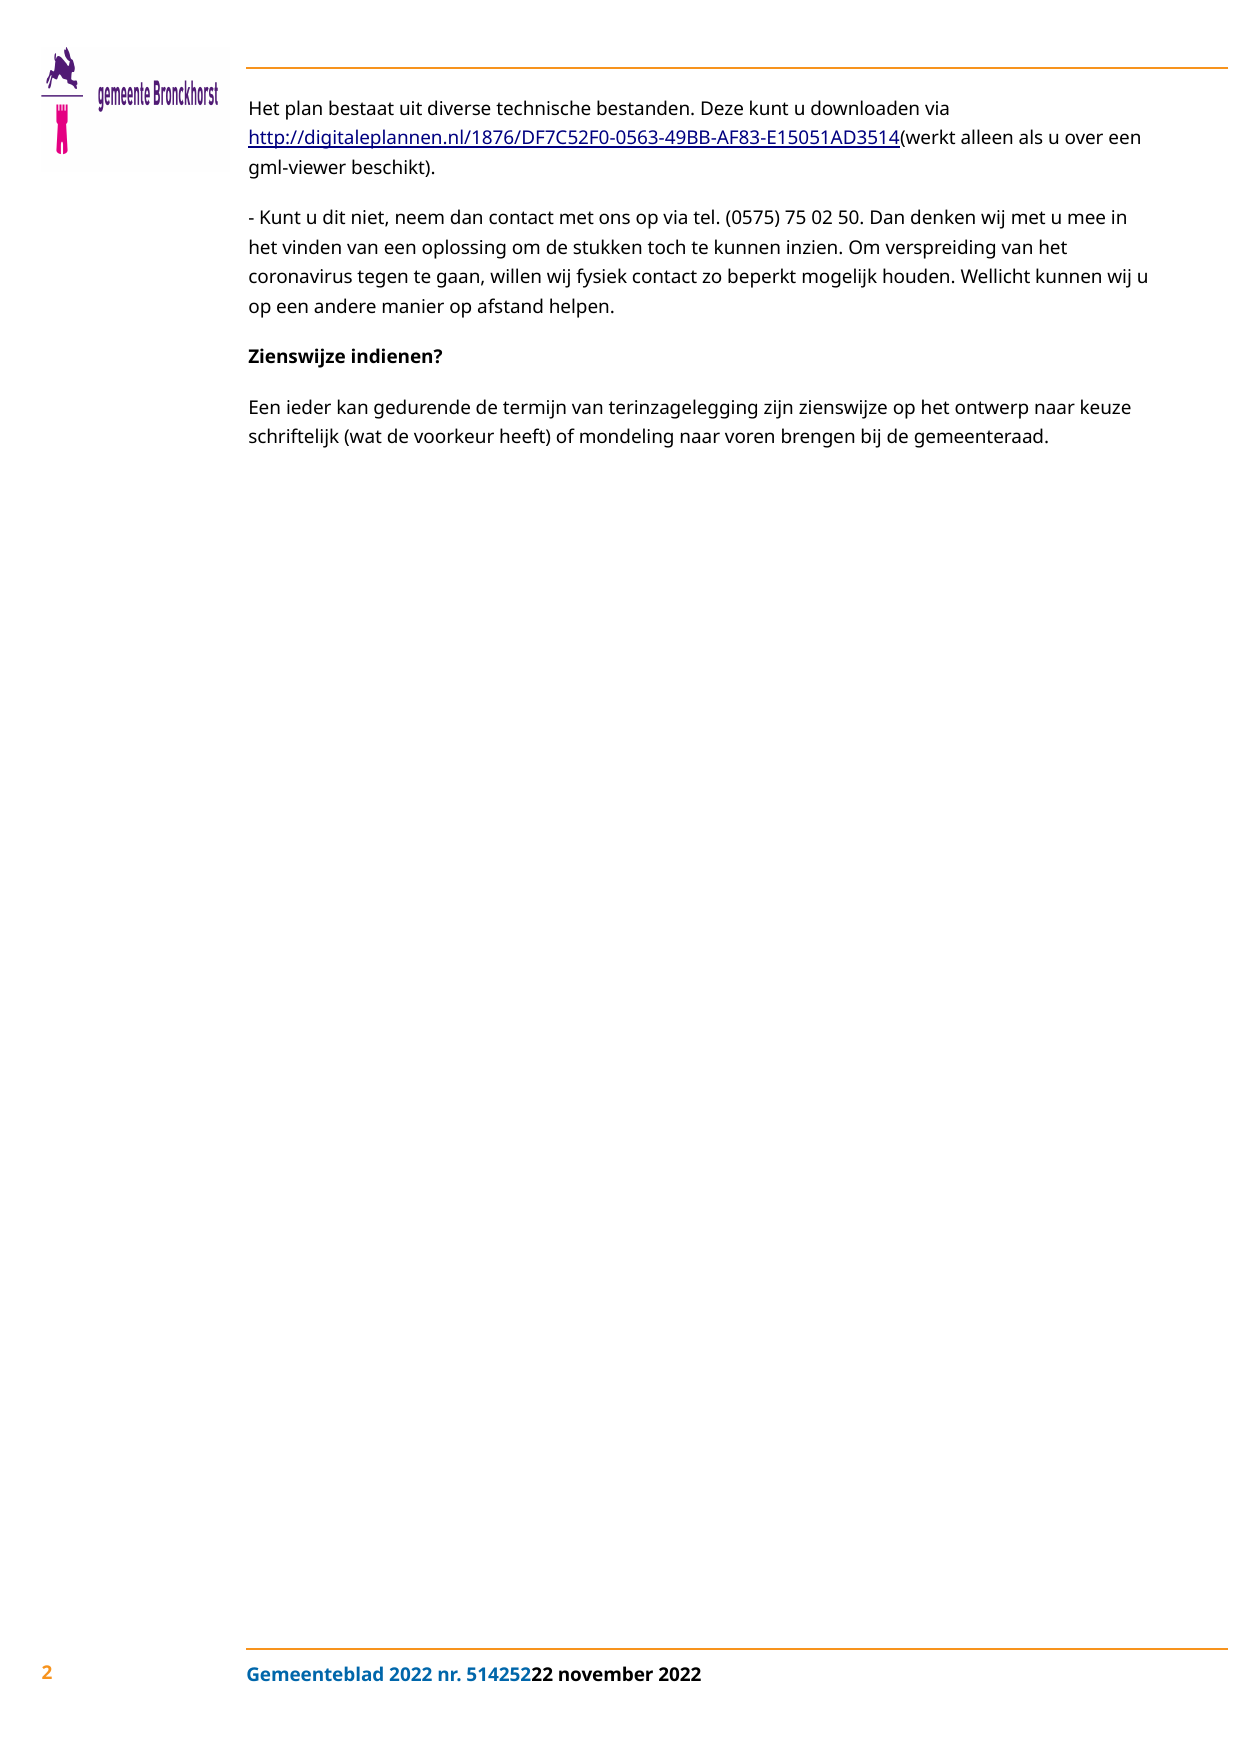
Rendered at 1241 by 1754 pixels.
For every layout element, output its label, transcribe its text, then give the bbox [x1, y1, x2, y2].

text - Kunt u dit niet, neem dan contact met ons op via tel. (0575) 75 02 50. Dan denken wij met u mee in het vinden van een oplossing om de stukken toch te kunnen inzien. Om verspreiding van het coronavirus tegen te gaan, willen wij fysiek contact zo beperkt mogelijk houden. Wellicht kunnen wij u op een andere manier op afstand helpen. [248, 204, 1152, 319]
picture [41, 47, 231, 172]
text Zienswijze indienen? [248, 343, 1152, 369]
text Een ieder kan gedurende de termijn van terinzagelegging zijn zienswijze op het ontwerp naar keuze schriftelijk (wat de voorkeur heeft) of mondeling naar voren brengen bij de gemeenteraad. [248, 394, 1152, 449]
text Het plan bestaat uit diverse technische bestanden. Deze kunt u downloaden via http://digitaleplannen.nl/1876/DF7C52F0-0563-49BB-AF83-E15051AD3514(werkt alleen als u over een gml-viewer beschikt). [248, 95, 1152, 180]
